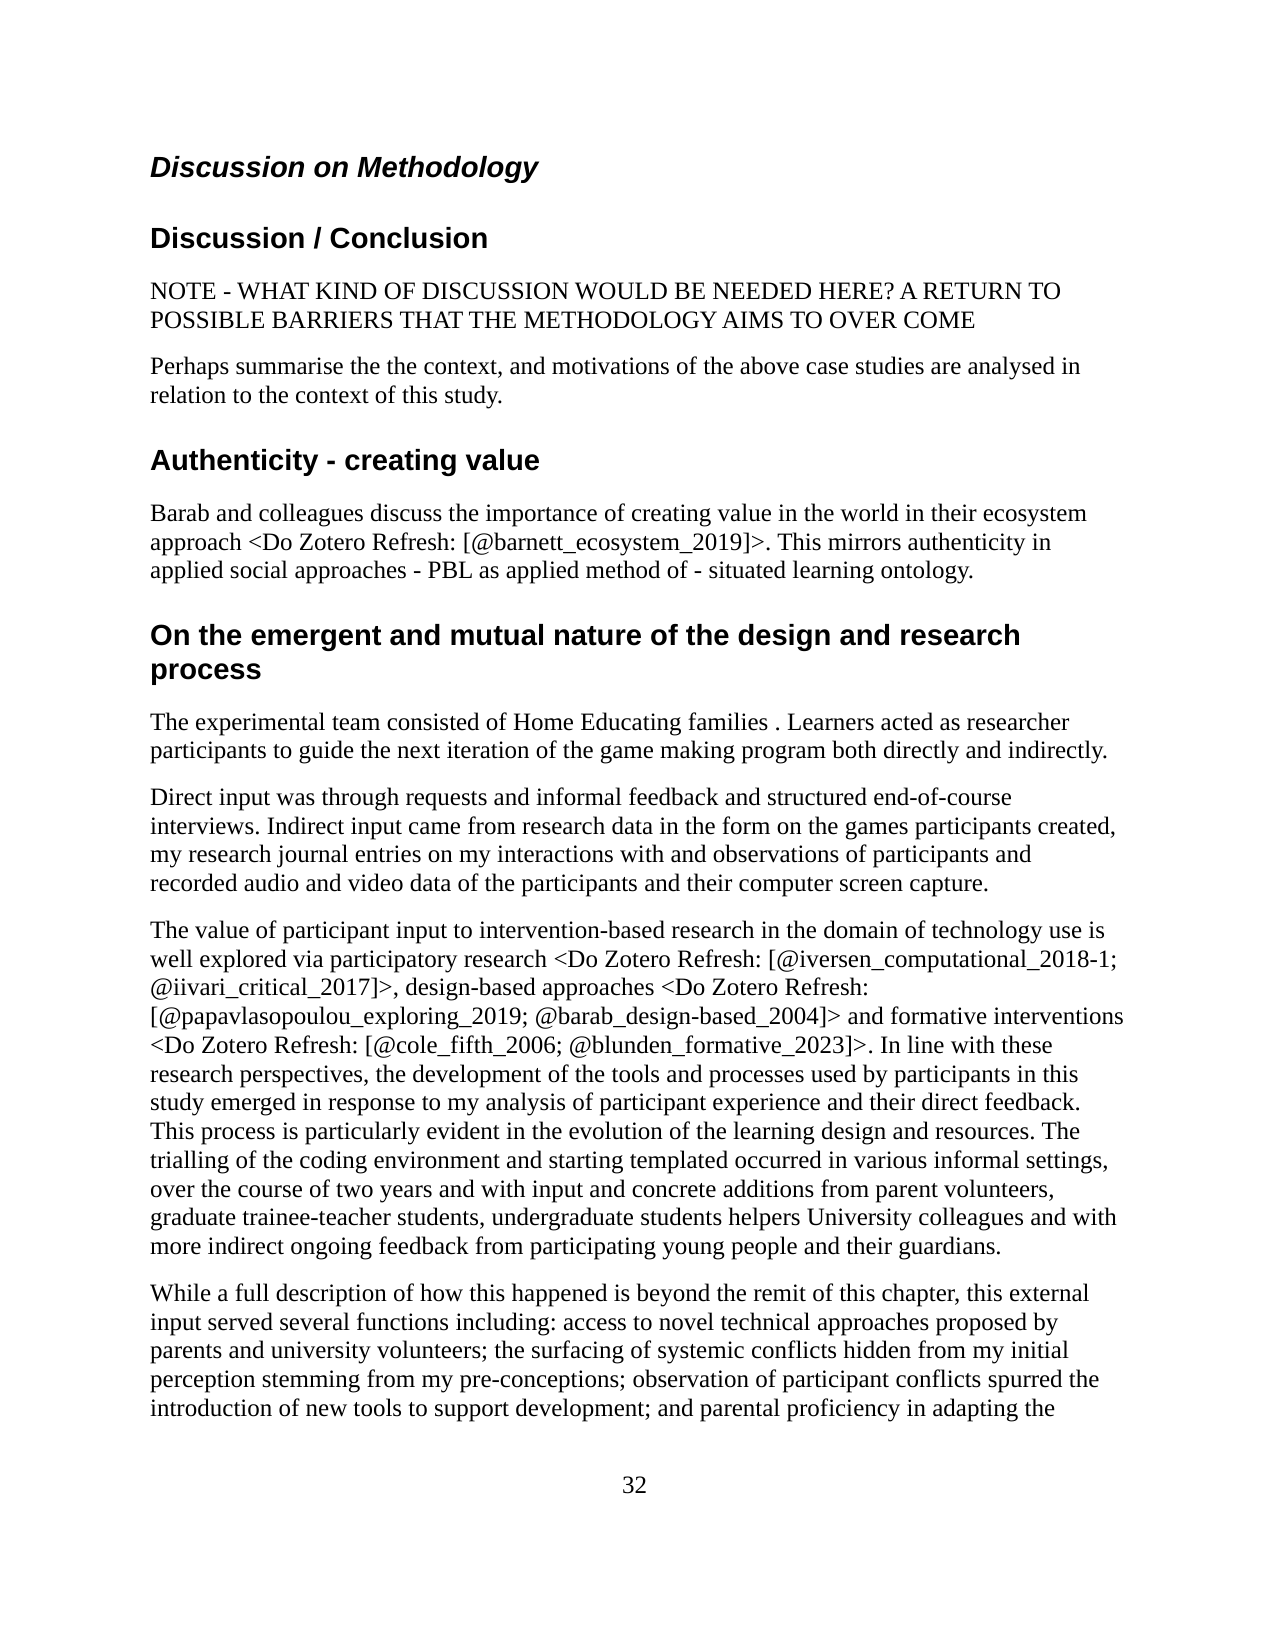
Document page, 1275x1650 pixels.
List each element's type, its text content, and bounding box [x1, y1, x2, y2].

subtitle Authenticity - creating value [150, 443, 1125, 476]
text Perhaps summarise the the context, and motivations of the above case studies are analysed in relation to the context of this study. [150, 351, 1125, 409]
text NOTE - WHAT KIND OF DISCUSSION WOULD BE NEEDED HERE? A RETURN TO POSSIBLE BARRIERS THAT THE METHODOLOGY AIMS TO OVER COME [150, 276, 1125, 333]
text The value of participant input to intervention-based research in the domain of technology use is well explored via participatory research <Do Zotero Refresh: [@iversen_computational_2018-1; @iivari_critical_2017]>, design-based approaches <Do Zotero Refresh: [@papavlasopoulou_exploring_2019; @barab_design-based_2004]> and formative interventions <Do Zotero Refresh: [@cole_fifth_2006; @blunden_formative_2023]>. In line with these research perspectives, the development of the tools and processes used by participants in this study emerged in response to my analysis of participant experience and their direct feedback. This process is particularly evident in the evolution of the learning design and resources. The trialling of the coding environment and starting templated occurred in various informal settings, over the course of two years and with input and concrete additions from parent volunteers, graduate trainee-teacher students, undergraduate students helpers University colleagues and with more indirect ongoing feedback from participating young people and their guardians. [150, 915, 1125, 1260]
text The experimental team consisted of Home Educating families . Learners acted as researcher participants to guide the next iteration of the game making program both directly and indirectly. [150, 707, 1125, 764]
text Direct input was through requests and informal feedback and structured end-of-course interviews. Indirect input came from research data in the form on the games participants created, my research journal entries on my interactions with and observations of participants and recorded audio and video data of the participants and their computer screen capture. [150, 782, 1125, 897]
subtitle Discussion / Conclusion [150, 221, 1125, 254]
subtitle Discussion on Methodology [150, 150, 1125, 183]
subtitle On the emergent and mutual nature of the design and research process [150, 618, 1125, 685]
text Barab and colleagues discuss the importance of creating value in the world in their ecosystem approach <Do Zotero Refresh: [@barnett_ecosystem_2019]>. This mirrors authenticity in applied social approaches - PBL as applied method of - situated learning ontology. [150, 498, 1125, 584]
text While a full description of how this happened is beyond the remit of this chapter, this external input served several functions including: access to novel technical approaches proposed by parents and university volunteers; the surfacing of systemic conflicts hidden from my initial perception stemming from my pre-conceptions; observation of participant conflicts spurred the introduction of new tools to support development; and parental proficiency in adapting the [150, 1278, 1125, 1422]
